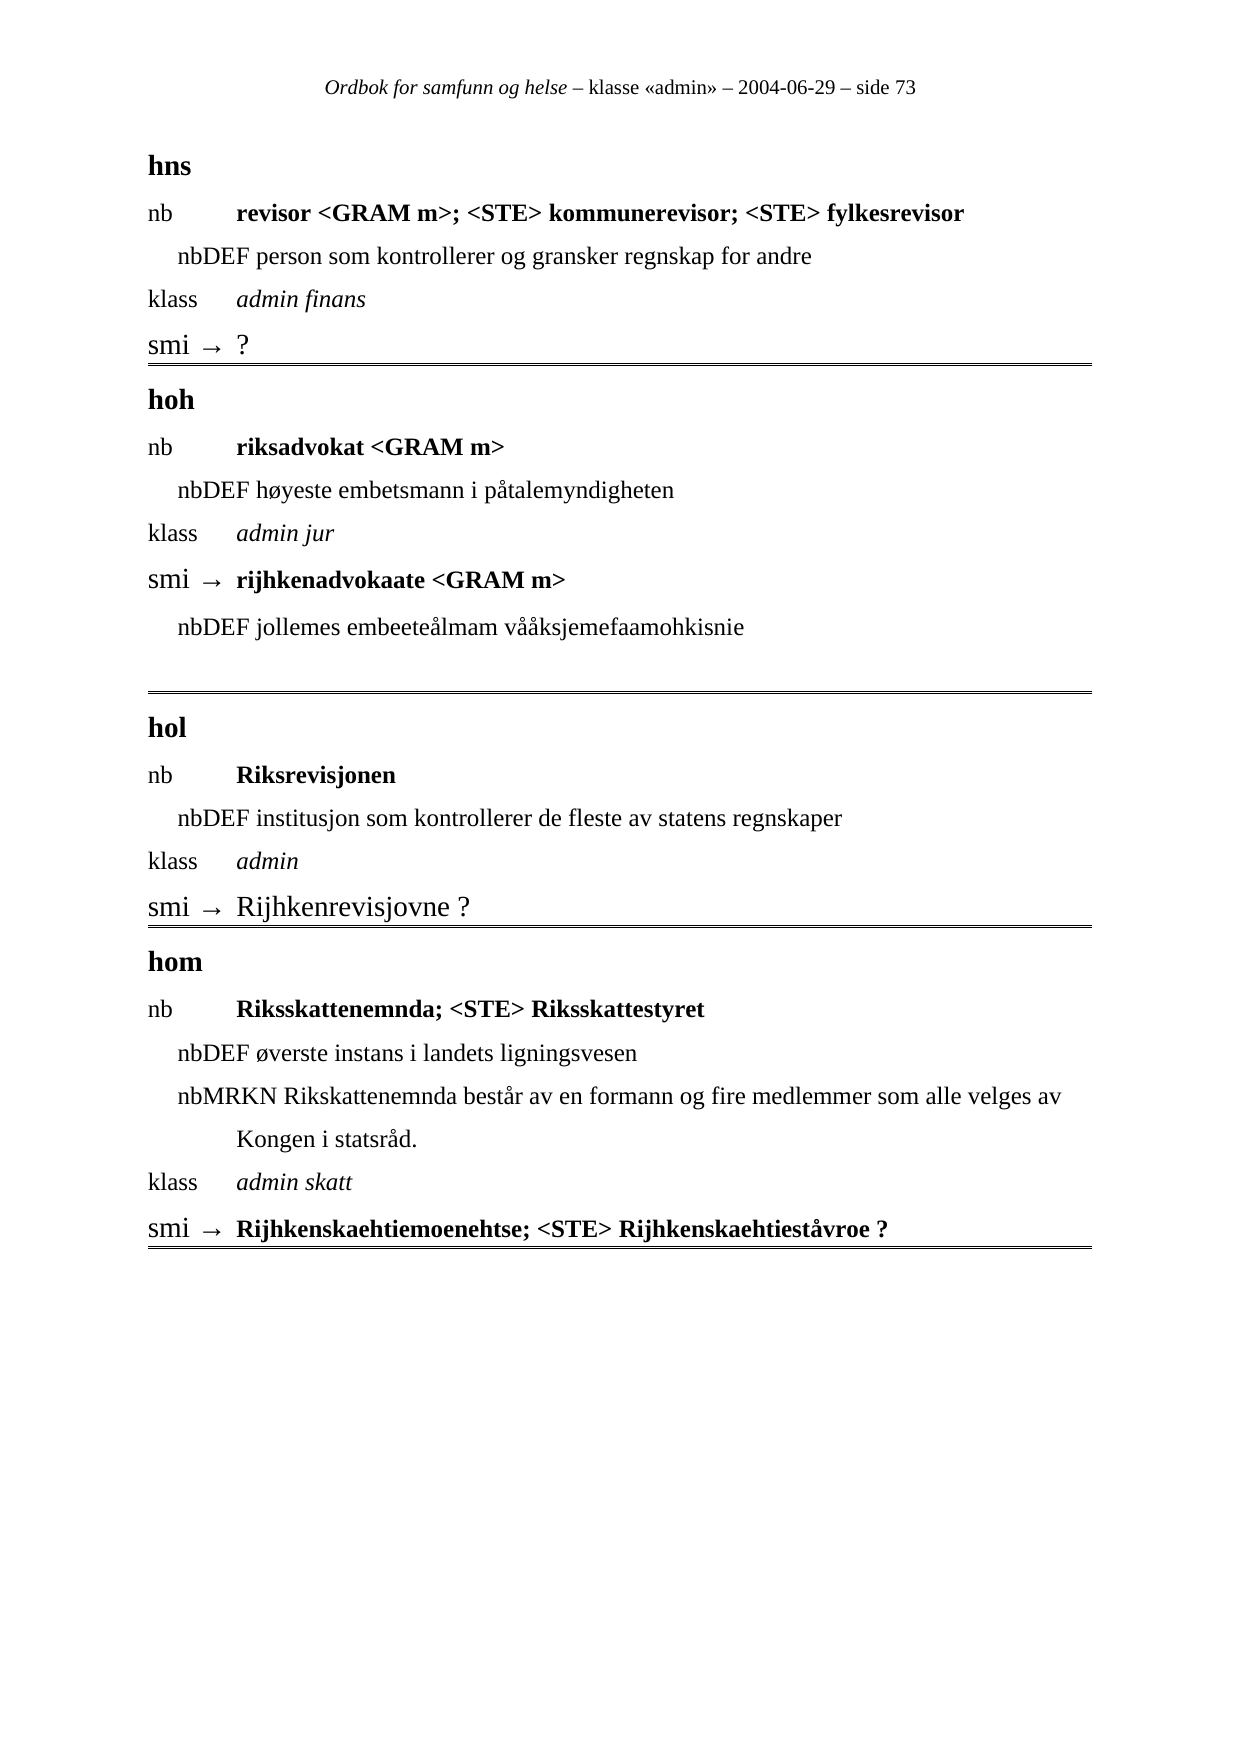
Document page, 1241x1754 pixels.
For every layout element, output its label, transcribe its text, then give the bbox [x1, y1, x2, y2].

text nbMRKN Rikskattenemnda består av en formann og fire medlemmer som alle velges av Kongen i statsråd. [177, 1081, 1092, 1153]
text smi → Rijhkenrevisjovne ? [148, 889, 1092, 925]
text nbDEF person som kontrollerer og gransker regnskap for andre [177, 241, 1092, 270]
text smi → rijhkenadvokaate <GRAM m> [148, 562, 1092, 595]
text hom [148, 944, 1092, 978]
text nbDEF jollemes embeeteålmam vååksjemefaamohkisnie [177, 612, 1092, 641]
text nbDEF øverste instans i landets ligningsvesen [177, 1038, 1092, 1066]
text nb riksadvokat <GRAM m> [148, 432, 1092, 461]
text klass admin [148, 846, 1092, 875]
text hol [148, 710, 1092, 743]
text nbDEF institusjon som kontrollerer de fleste av statens regnskaper [177, 803, 1092, 832]
text hns [148, 148, 1092, 181]
text smi → ? [148, 327, 1092, 363]
text nb Riksrevisjonen [148, 760, 1092, 789]
text nb revisor <GRAM m>; <STE> kommunerevisor; <STE> fylkesrevisor [148, 198, 1092, 227]
text klass admin skatt [148, 1167, 1092, 1196]
text hoh [148, 382, 1092, 416]
text klass admin finans [148, 284, 1092, 313]
text nb Riksskattenemnda; <STE> Riksskattestyret [148, 994, 1092, 1023]
text klass admin jur [148, 518, 1092, 547]
text smi → Rijhkenskaehtiemoenehtse; <STE> Rijhkenskaehtieståvroe ? [148, 1210, 1092, 1246]
text nbDEF høyeste embetsmann i påtalemyndigheten [177, 475, 1092, 504]
